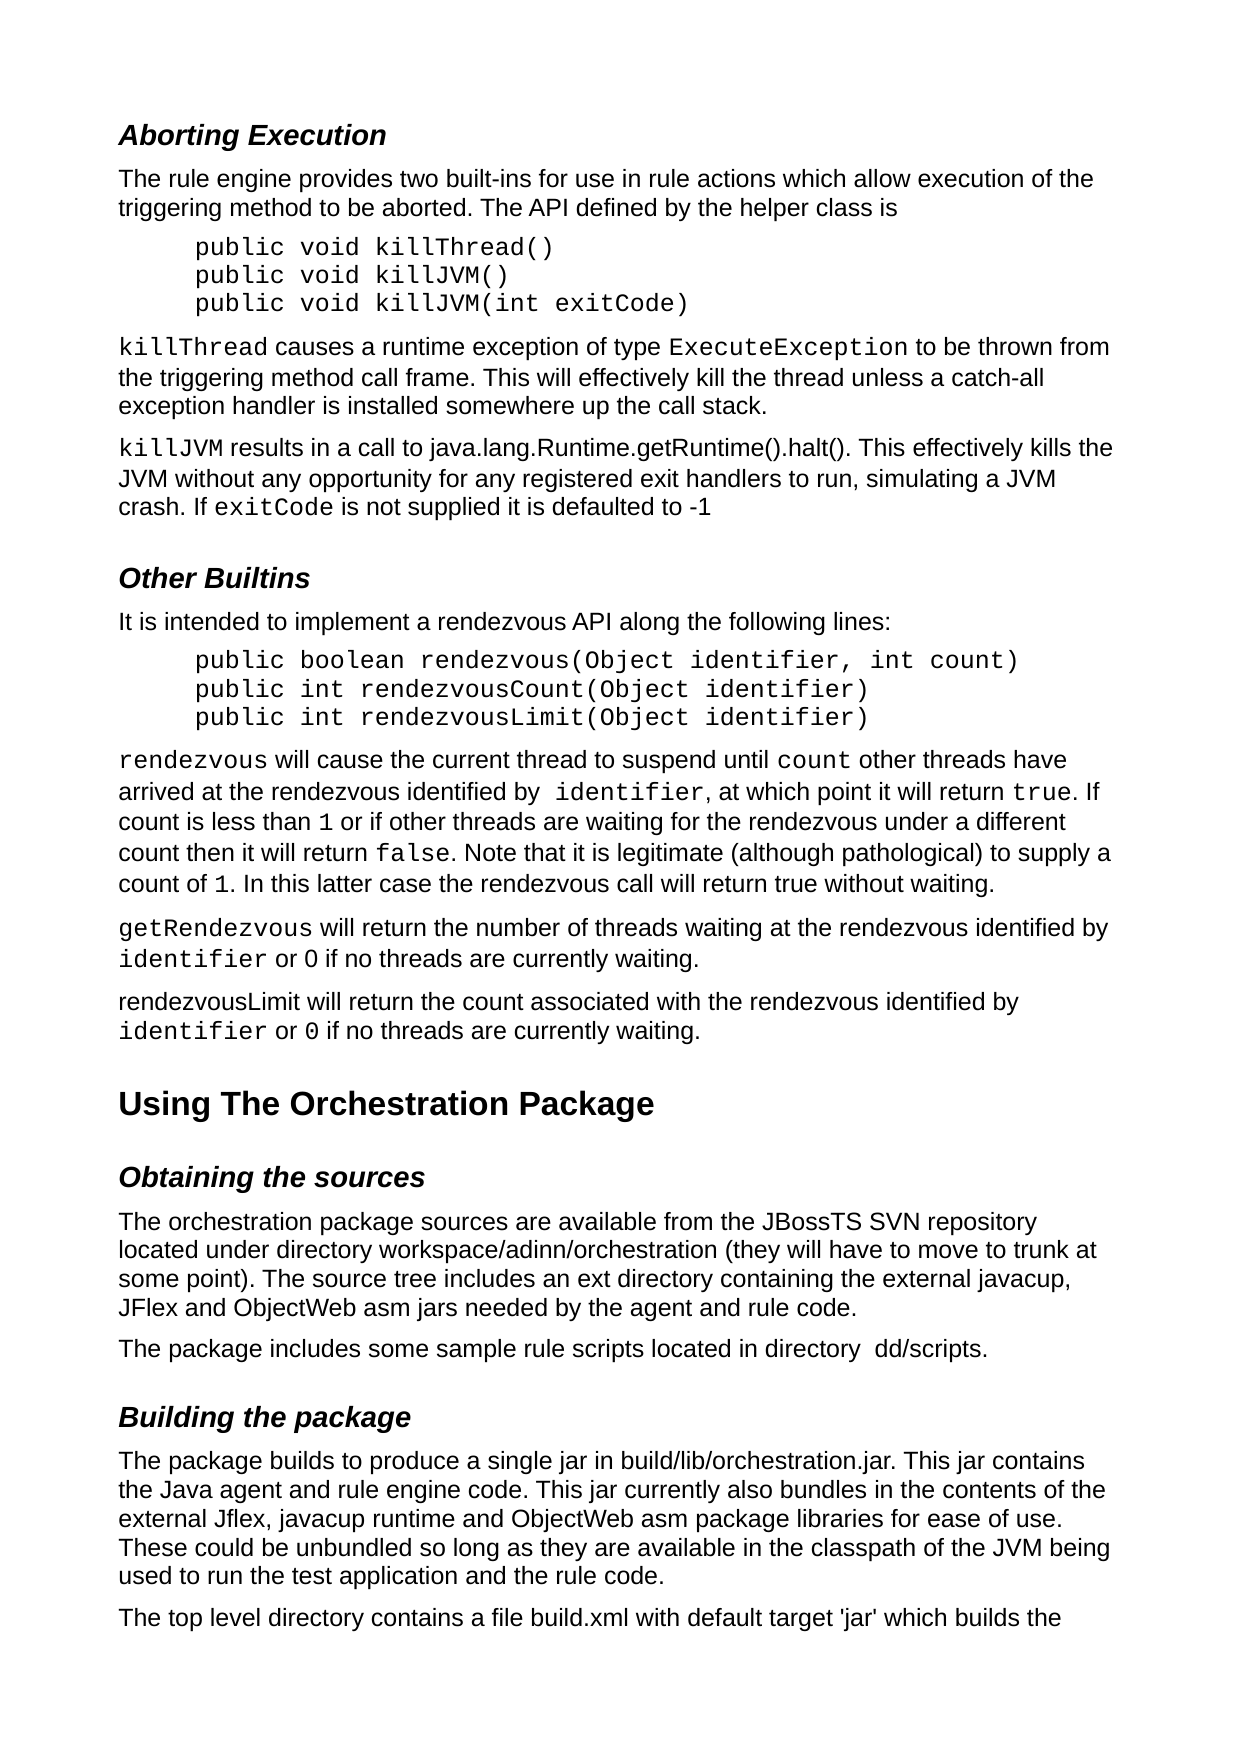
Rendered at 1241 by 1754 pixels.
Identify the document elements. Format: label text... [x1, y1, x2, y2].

text The rule engine provides two built-ins for use in rule actions which allow execution of the triggering method to be aborted. The API defined by the helper class is [118, 164, 1122, 222]
subtitle Building the package [118, 1400, 1122, 1434]
text public void killThread() public void killJVM() public void killJVM(int exitCode) [194, 234, 1122, 319]
text killJVM results in a call to java.lang.Runtime.getRuntime().halt(). This effectively kills the JVM without any opportunity for any registered exit handlers to run, simulating a JVM crash. If exitCode is not supplied it is defaulted to -1 [118, 433, 1122, 523]
subtitle Other Builtins [118, 561, 1122, 594]
text The top level directory contains a file build.xml with default target 'jar' which builds the [118, 1602, 1122, 1631]
subtitle Obtaining the sources [118, 1160, 1122, 1194]
text killThread causes a runtime exception of type ExecuteException to be thrown from the triggering method call frame. This will effectively kill the thread unless a catch-all exception handler is installed somewhere up the call stack. [118, 332, 1122, 420]
text getRendezvous will return the number of threads waiting at the rendezvous identified by identifier or 0 if no threads are currently waiting. [118, 913, 1122, 974]
text public boolean rendezvous(Object identifier, int count) public int rendezvousCount(Object identifier) public int rendezvousLimit(Object identifier) [194, 648, 1122, 733]
text The package includes some sample rule scripts located in directory dd/scripts. [118, 1334, 1122, 1363]
subtitle Using The Orchestration Package [118, 1084, 1122, 1123]
subtitle Aborting Execution [118, 118, 1122, 152]
text It is intended to implement a rendezvous API along the following lines: [118, 607, 1122, 636]
text The package builds to produce a single jar in build/lib/orchestration.jar. This jar contains the Java agent and rule engine code. This jar currently also bundles in the contents of the external Jflex, javacup runtime and ObjectWeb asm package libraries for ease of use. These could be unbundled so long as they are available in the classpath of the JVM being used to run the test application and the rule code. [118, 1446, 1122, 1590]
text The orchestration package sources are available from the JBossTS SVN repository located under directory workspace/adinn/orchestration (they will have to move to trunk at some point). The source tree includes an ext directory containing the external javacup, JFlex and ObjectWeb asm jars needed by the agent and rule code. [118, 1206, 1122, 1321]
text rendezvousLimit will return the count associated with the rendezvous identified by identifier or 0 if no threads are currently waiting. [118, 987, 1122, 1047]
text rendezvous will cause the current thread to suspend until count other threads have arrived at the rendezvous identified by identifier, at which point it will return true. If count is less than 1 or if other threads are waiting for the rendezvous under a different count then it will return false. Note that it is legitimate (although pathological) to supply a count of 1. In this latter case the rendezvous call will return true without waiting. [118, 746, 1122, 900]
